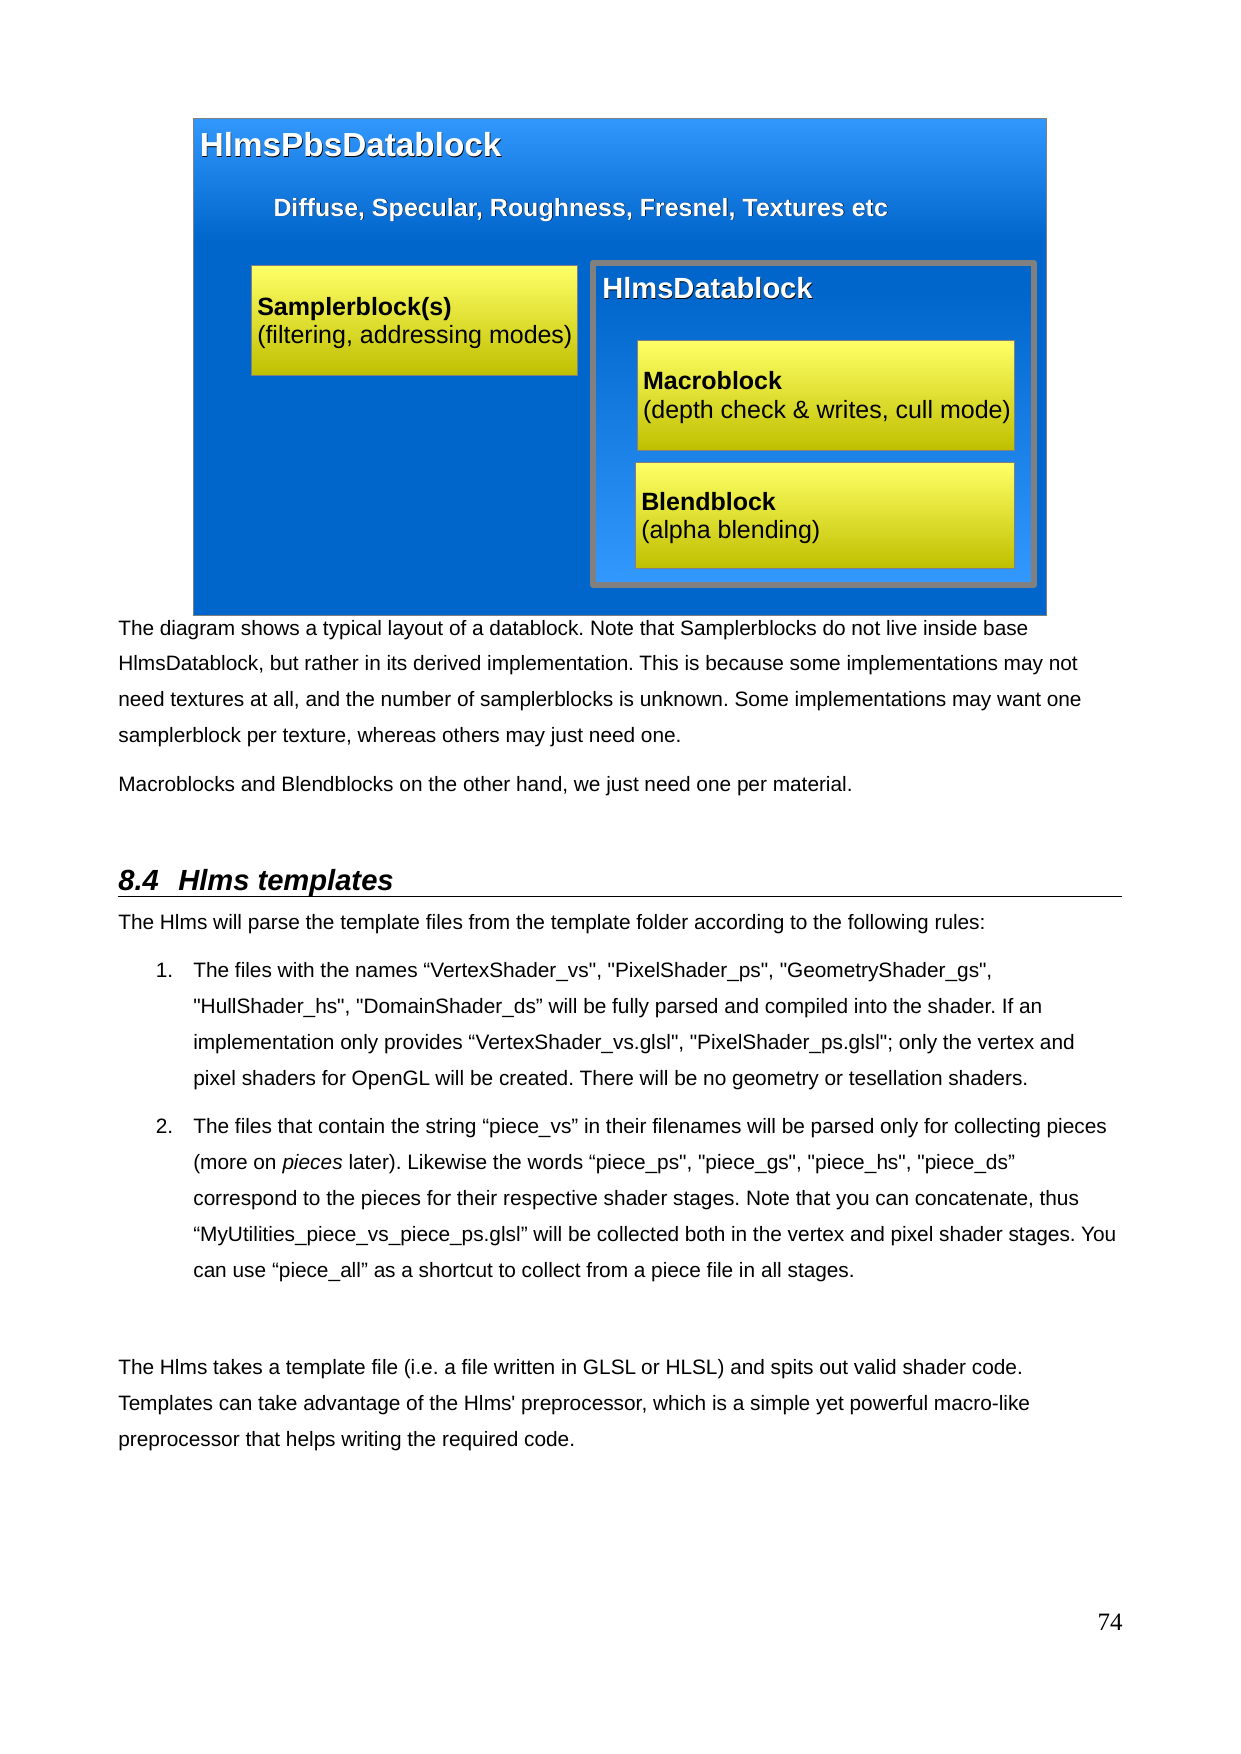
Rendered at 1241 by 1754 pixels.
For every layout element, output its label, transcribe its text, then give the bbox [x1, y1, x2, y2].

text The Hlms takes a template file (i.e. a file written in GLSL or HLSL) and spits out valid shader code. Templates can take advantage of the Hlms' preprocessor, which is a simple yet powerful macro-like preprocessor that helps writing the required code. [118, 1355, 1122, 1451]
text Macroblocks and Blendblocks on the other hand, we just need one per material. [118, 772, 1122, 796]
list The files that contain the string “piece_vs” in their filenames will be parsed only for collecting pieces (more on pieces later). Likewise the words “piece_ps", "piece_gs", "piece_hs", "piece_ds” correspond to the pieces for their respective shader stages. Note that you can concatenate, thus “MyUtilities_piece_vs_piece_ps.glsl” will be collected both in the vertex and pixel shader stages. You can use “piece_all” as a shortcut to collect from a piece file in all stages. [156, 1114, 1122, 1282]
text The diagram shows a typical layout of a datablock. Note that Samplerblocks do not live inside base HlmsDatablock, but rather in its derived implementation. This is because some implementations may not need textures at all, and the number of samplerblocks is unknown. Some implementations may want one samplerblock per texture, whereas others may just need one. [118, 615, 1122, 747]
text The Hlms will parse the template files from the template folder according to the following rules: [118, 909, 1122, 933]
list The files with the names “VertexShader_vs", "PixelShader_ps", "GeometryShader_gs", "HullShader_hs", "DomainShader_ds” will be fully parsed and compiled into the shader. If an implementation only provides “VertexShader_vs.glsl", "PixelShader_ps.glsl"; only the vertex and pixel shaders for OpenGL will be created. There will be no geometry or tesellation shaders. [156, 958, 1122, 1090]
subtitle Hlms templates [118, 862, 1122, 896]
